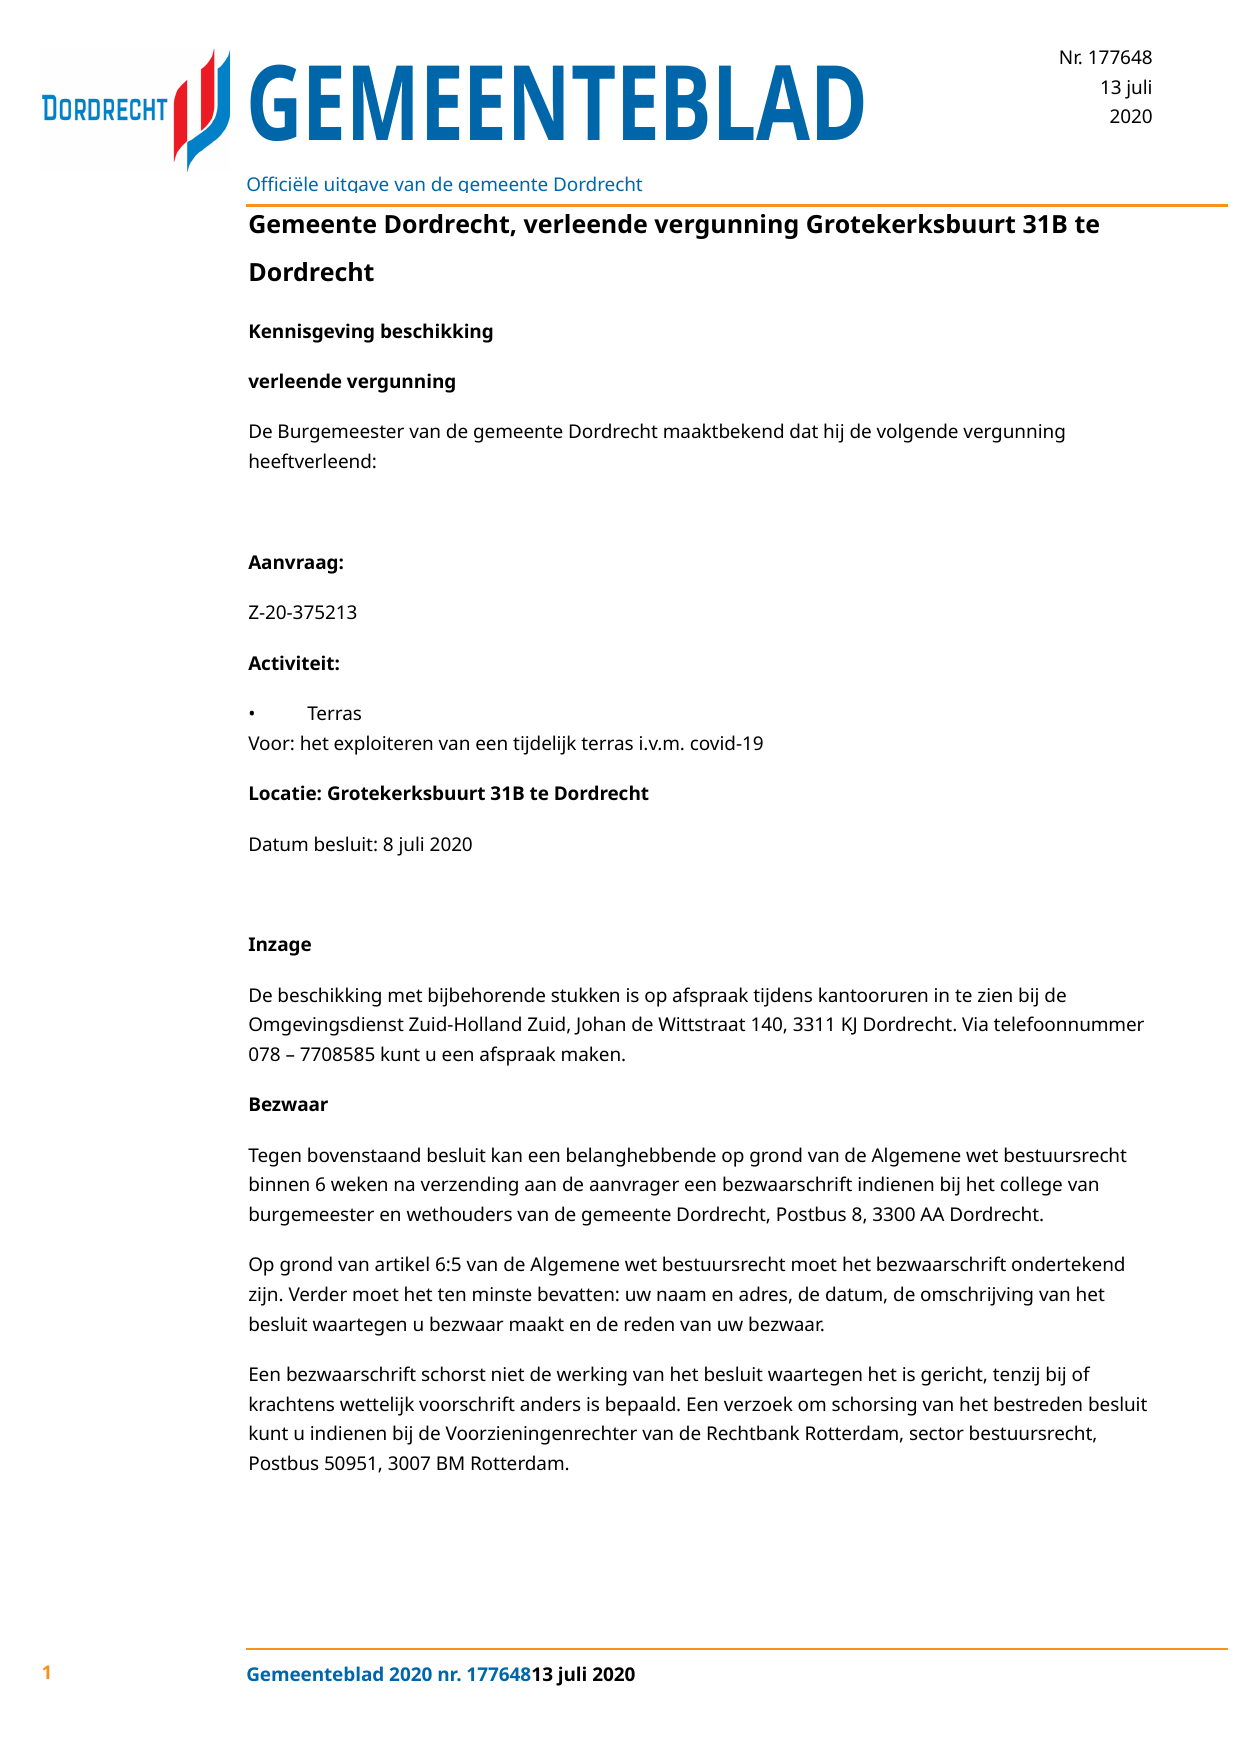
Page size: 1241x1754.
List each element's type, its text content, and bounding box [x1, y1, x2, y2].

picture [41, 47, 231, 172]
text Bezwaar [248, 1092, 1152, 1117]
text Op grond van artikel 6:5 van de Algemene wet bestuursrecht moet het bezwaarschrift ondertekend zijn. Verder moet het ten minste bevatten: uw naam en adres, de datum, de omschrijving van het besluit waartegen u bezwaar maakt en de reden van uw bezwaar. [248, 1252, 1152, 1337]
text Z-20-375213 [248, 599, 1152, 625]
text Aanvraag: [248, 549, 1152, 575]
text Datum besluit: 8 juli 2020 [248, 831, 1152, 857]
list Terras [248, 700, 1152, 726]
text Activiteit: [248, 650, 1152, 676]
text Kennisgeving beschikking [248, 318, 1152, 344]
text De beschikking met bijbehorende stukken is op afspraak tijdens kantooruren in te zien bij de Omgevingsdienst Zuid-Holland Zuid, Johan de Wittstraat 140, 3311 KJ Dordrecht. Via telefoonnummer 078 – 7708585 kunt u een afspraak maken. [248, 982, 1152, 1067]
text De Burgemeester van de gemeente Dordrecht maaktbekend dat hij de volgende vergunning heeftverleend: [248, 419, 1152, 474]
text Voor: het exploiteren van een tijdelijk terras i.v.m. covid-19 [248, 730, 1152, 756]
text Locatie: Grotekerksbuurt 31B te Dordrecht [248, 780, 1152, 806]
text Tegen bovenstaand besluit kan een belanghebbende op grond van de Algemene wet bestuursrecht binnen 6 weken na verzending aan de aanvrager een bezwaarschrift indienen bij het college van burgemeester en wethouders van de gemeente Dordrecht, Postbus 8, 3300 AA Dordrecht. [248, 1142, 1152, 1227]
text Een bezwaarschrift schorst niet de werking van het besluit waartegen het is gericht, tenzij bij of krachtens wettelijk voorschrift anders is bepaald. Een verzoek om schorsing van het bestreden besluit kunt u indienen bij de Voorzieningenrechter van de Rechtbank Rotterdam, sector bestuursrecht, Postbus 50951, 3007 BM Rotterdam. [248, 1361, 1152, 1476]
text Gemeente Dordrecht, verleende vergunning Grotekerksbuurt 31B te Dordrecht [248, 207, 1152, 288]
text Inzage [248, 932, 1152, 957]
text verleende vergunning [248, 368, 1152, 394]
